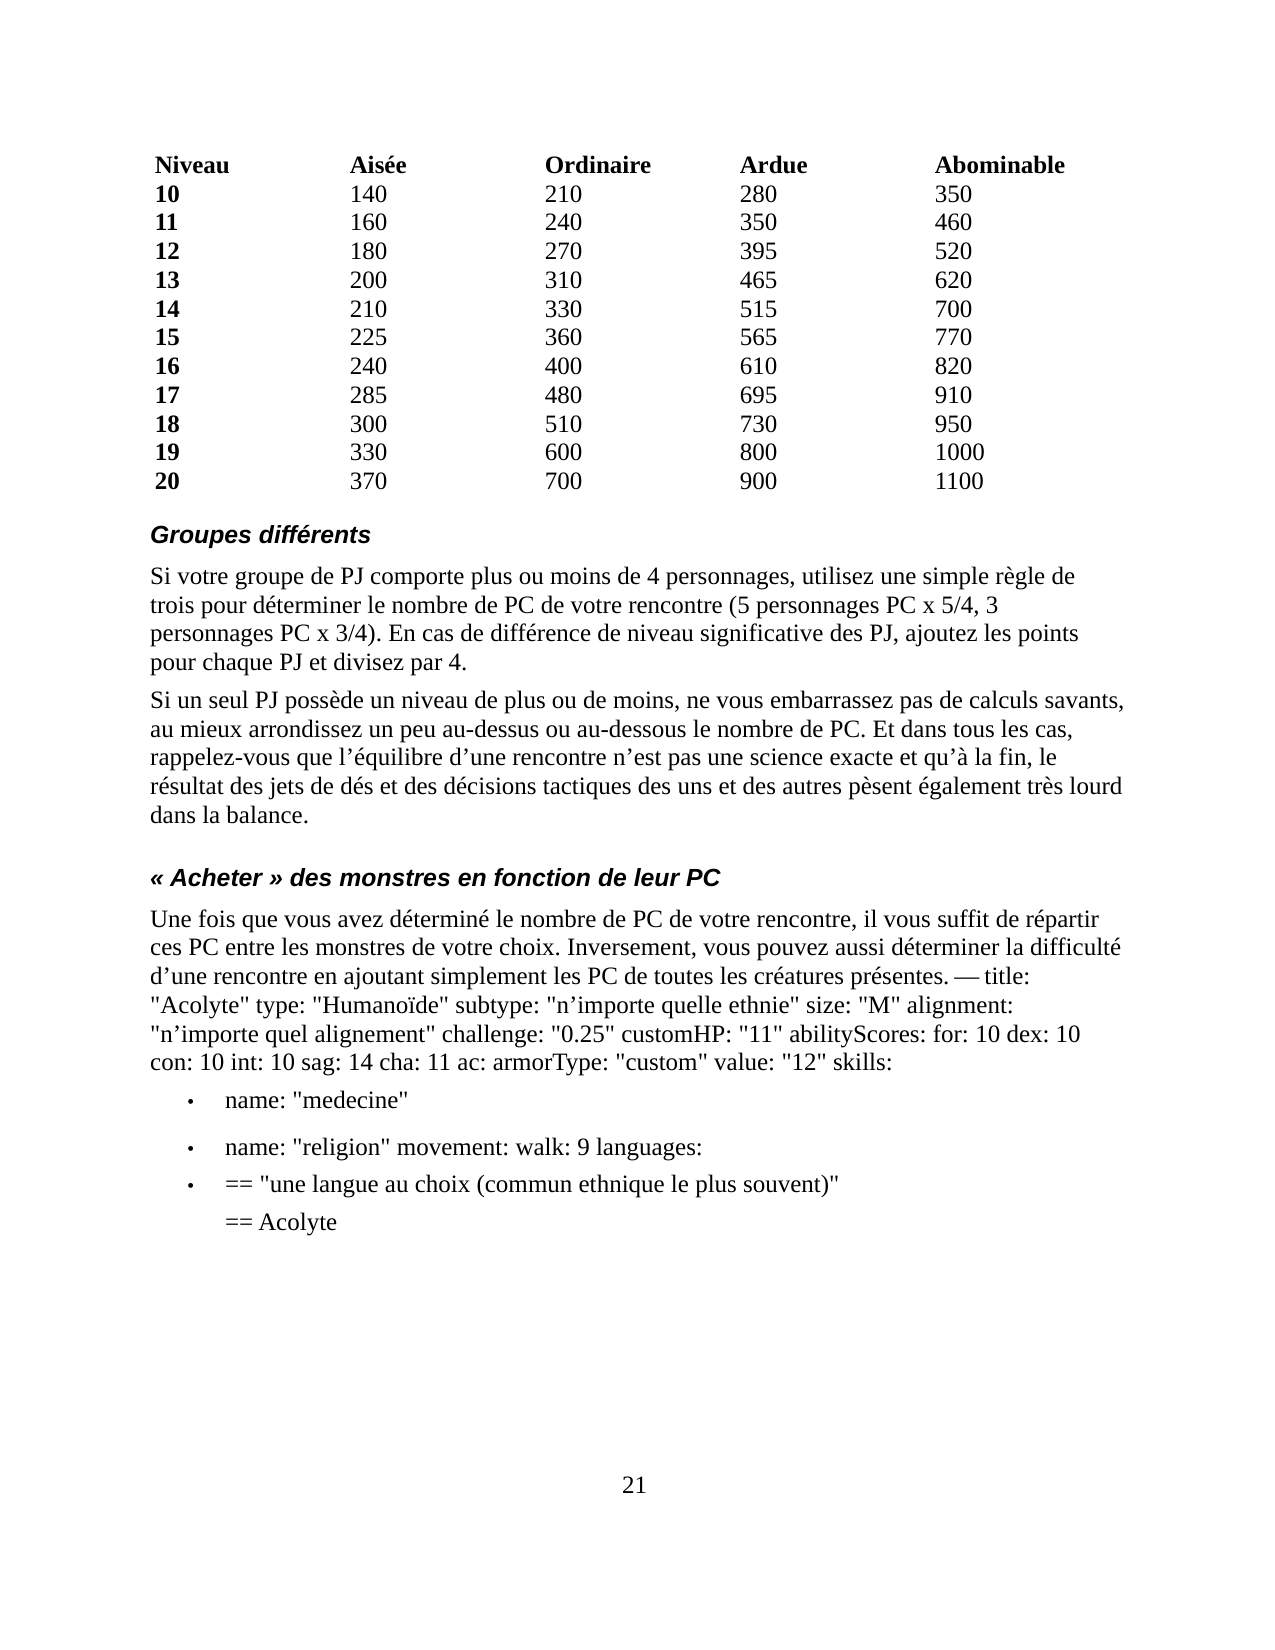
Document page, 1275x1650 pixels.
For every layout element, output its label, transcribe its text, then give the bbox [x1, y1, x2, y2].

table_cell 17 [150, 380, 345, 409]
table_cell 695 [735, 380, 930, 409]
table_cell 12 [150, 236, 345, 265]
table_cell 240 [540, 208, 735, 236]
table_cell 400 [540, 351, 735, 380]
table_cell 620 [930, 265, 1125, 294]
table_cell 510 [540, 409, 735, 437]
table_cell 11 [150, 208, 345, 236]
table_cell 14 [150, 294, 345, 322]
table_cell 19 [150, 438, 345, 466]
table_cell 18 [150, 409, 345, 437]
table_cell 16 [150, 351, 345, 380]
table_header Abominable [930, 150, 1125, 179]
table_cell 565 [735, 323, 930, 351]
table_cell 480 [540, 380, 735, 409]
table_cell 210 [540, 179, 735, 207]
text Si votre groupe de PJ comporte plus ou moins de 4 personnages, utilisez une simple règle de trois pour déterminer le nombre de PC de votre rencontre (5 personnages PC x 5/4, 3 personnages PC x 3/4). En cas de différence de niveau significative des PJ, ajoutez les points pour chaque PJ et divisez par 4. [150, 561, 1125, 676]
table_cell 900 [735, 466, 930, 495]
table_cell 700 [540, 466, 735, 495]
table_cell 1000 [930, 438, 1125, 466]
text Une fois que vous avez déterminé le nombre de PC de votre rencontre, il vous suffit de répartir ces PC entre les monstres de votre choix. Inversement, vous pouvez aussi déterminer la difficulté d’une rencontre en ajoutant simplement les PC de toutes les créatures présentes. — title: "Acolyte" type: "Humanoïde" subtype: "n’importe quelle ethnie" size: "M" alignment: "n’importe quel alignement" challenge: "0.25" customHP: "11" abilityScores: for: 10 dex: 10 con: 10 int: 10 sag: 14 cha: 11 ac: armorType: "custom" value: "12" skills: [150, 904, 1125, 1076]
table_cell 280 [735, 179, 930, 207]
table_header Ordinaire [540, 150, 735, 179]
table_header Ardue [735, 150, 930, 179]
subtitle Groupes différents [150, 520, 1125, 548]
table_cell 770 [930, 323, 1125, 351]
subtitle « Acheter » des monstres en fonction de leur PC [150, 863, 1125, 891]
table_cell 700 [930, 294, 1125, 322]
table_cell 460 [930, 208, 1125, 236]
table_cell 515 [735, 294, 930, 322]
table_cell 910 [930, 380, 1125, 409]
table_cell 360 [540, 323, 735, 351]
table_cell 395 [735, 236, 930, 265]
table_cell 520 [930, 236, 1125, 265]
text Si un seul PJ possède un niveau de plus ou de moins, ne vous embarrassez pas de calculs savants, au mieux arrondissez un peu au-dessus ou au-dessous le nombre de PC. Et dans tous les cas, rappelez-vous que l’équilibre d’une rencontre n’est pas une science exacte et qu’à la fin, le résultat des jets de dés et des décisions tactiques des uns et des autres pèsent également très lourd dans la balance. [150, 685, 1125, 829]
table_cell 950 [930, 409, 1125, 437]
table_cell 330 [540, 294, 735, 322]
table_cell 180 [345, 236, 540, 265]
table_cell 285 [345, 380, 540, 409]
table_cell 140 [345, 179, 540, 207]
table_cell 225 [345, 323, 540, 351]
table_cell 800 [735, 438, 930, 466]
list == Acolyte [187, 1207, 1125, 1236]
list name: "medecine" [187, 1085, 1125, 1114]
table_cell 210 [345, 294, 540, 322]
table_cell 240 [345, 351, 540, 380]
table_cell 610 [735, 351, 930, 380]
list == "une langue au choix (commun ethnique le plus souvent)" [187, 1169, 1125, 1198]
table_cell 330 [345, 438, 540, 466]
table_cell 730 [735, 409, 930, 437]
table_cell 465 [735, 265, 930, 294]
list name: "religion" movement: walk: 9 languages: [187, 1132, 1125, 1161]
table_cell 600 [540, 438, 735, 466]
table_cell 350 [735, 208, 930, 236]
table_cell 160 [345, 208, 540, 236]
table_cell 200 [345, 265, 540, 294]
table_cell 310 [540, 265, 735, 294]
table_cell 820 [930, 351, 1125, 380]
table_cell 370 [345, 466, 540, 495]
table_cell 15 [150, 323, 345, 351]
table_cell 300 [345, 409, 540, 437]
table_header Aisée [345, 150, 540, 179]
table_cell 270 [540, 236, 735, 265]
table_cell 10 [150, 179, 345, 207]
table_header Niveau [150, 150, 345, 179]
table_cell 20 [150, 466, 345, 495]
table_cell 350 [930, 179, 1125, 207]
table_cell 1100 [930, 466, 1125, 495]
table_cell 13 [150, 265, 345, 294]
